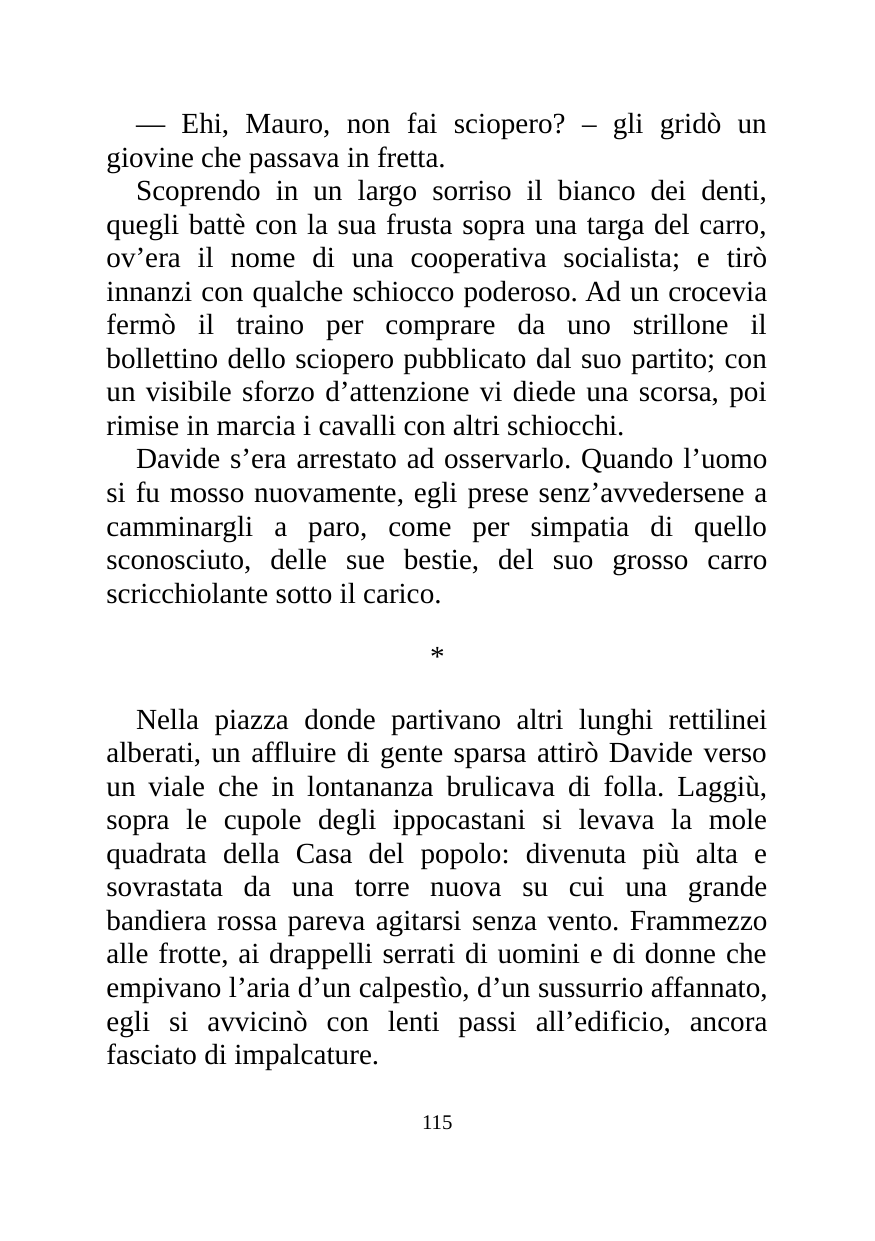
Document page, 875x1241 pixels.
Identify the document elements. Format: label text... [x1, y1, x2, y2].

text Nella piazza donde partivano altri lunghi rettilinei alberati, un affluire di gente sparsa attirò Davide verso un viale che in lontananza brulicava di folla. Laggiù, sopra le cupole degli ippocastani si levava la mole quadrata della Casa del popolo: divenuta più alta e sovrastata da una torre nuova su cui una grande bandiera rossa pareva agitarsi senza vento. Frammezzo alle frotte, ai drappelli serrati di uomini e di donne che empivano l’aria d’un calpestìo, d’un sussurrio affannato, egli si avvicinò con lenti passi all’edificio, ancora fasciato di impalcature. [106, 702, 768, 1071]
text Scoprendo in un largo sorriso il bianco dei denti, quegli battè con la sua frusta sopra una targa del carro, ov’era il nome di una cooperativa socialista; e tirò innanzi con qualche schiocco poderoso. Ad un crocevia fermò il traino per comprare da uno strillone il bollettino dello sciopero pubblicato dal suo partito; con un visibile sforzo d’attenzione vi diede una scorsa, poi rimise in marcia i cavalli con altri schiocchi. [106, 173, 768, 442]
text Davide s’era arrestato ad osservarlo. Quando l’uomo si fu mosso nuovamente, egli prese senz’avvedersene a camminargli a paro, come per simpatia di quello sconosciuto, delle sue bestie, del suo grosso carro scricchiolante sotto il carico. [106, 442, 768, 609]
text * [106, 639, 768, 672]
text — Ehi, Mauro, non fai sciopero? – gli gridò un giovine che passava in fretta. [106, 106, 768, 173]
